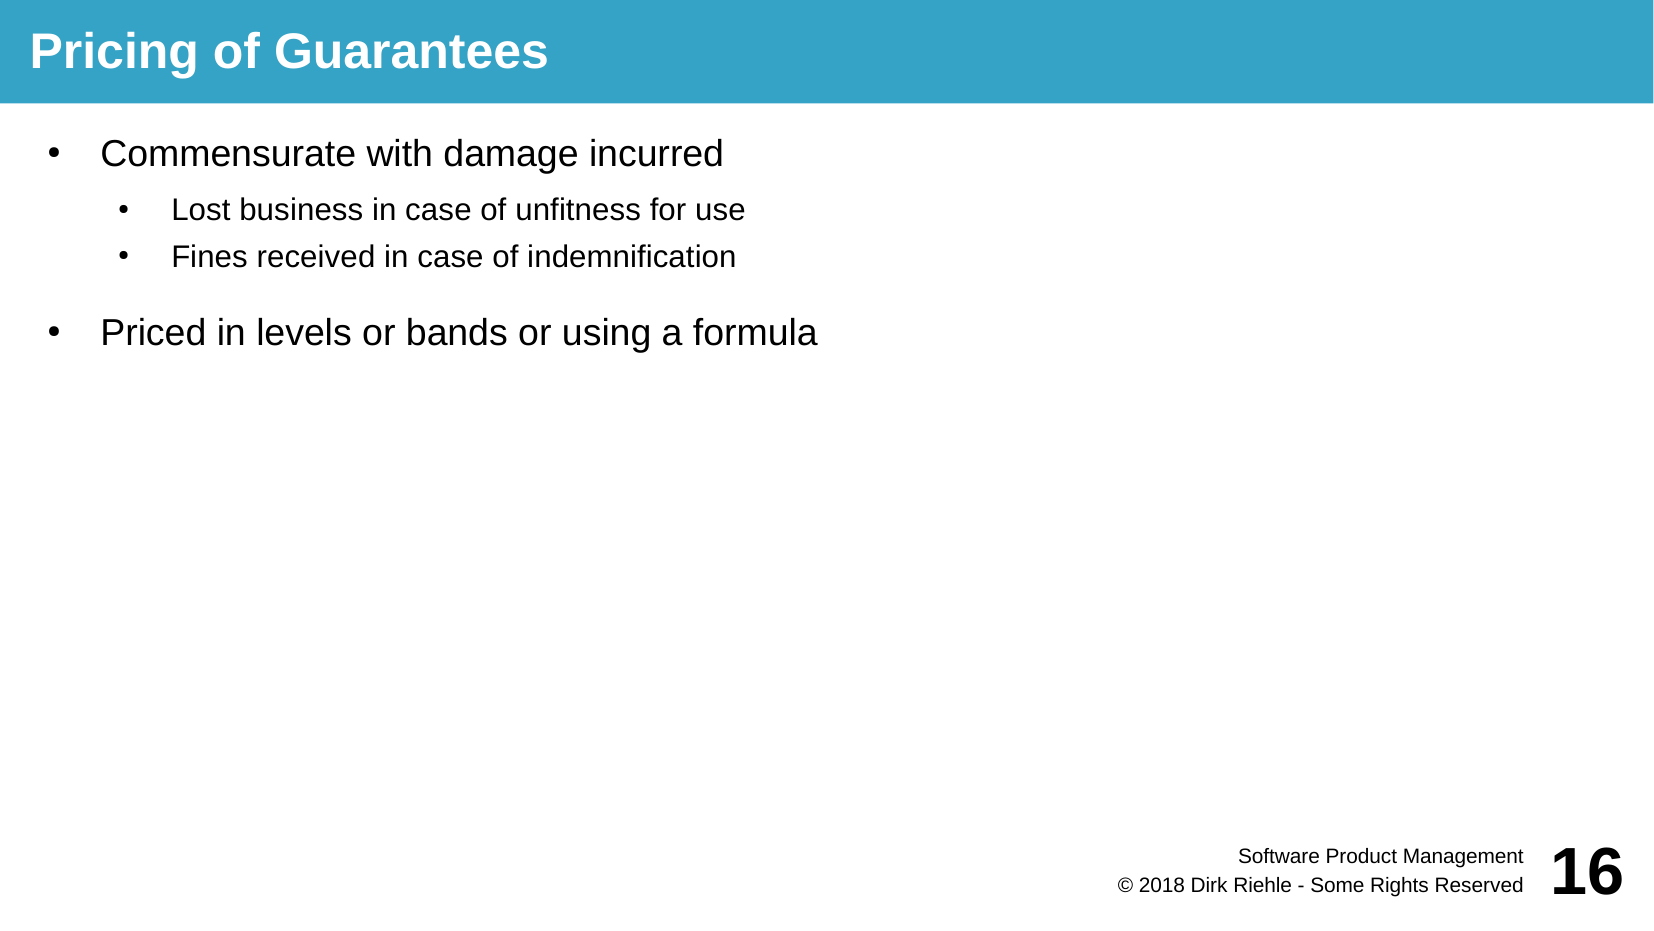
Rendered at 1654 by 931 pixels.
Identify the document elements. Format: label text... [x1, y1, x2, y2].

list Commensurate with damage incurred Lost business in case of unfitness for use Fines received in case of indemnification Priced in levels or bands or using a formula [29, 132, 1625, 813]
title Pricing of Guarantees [0, 0, 1654, 104]
